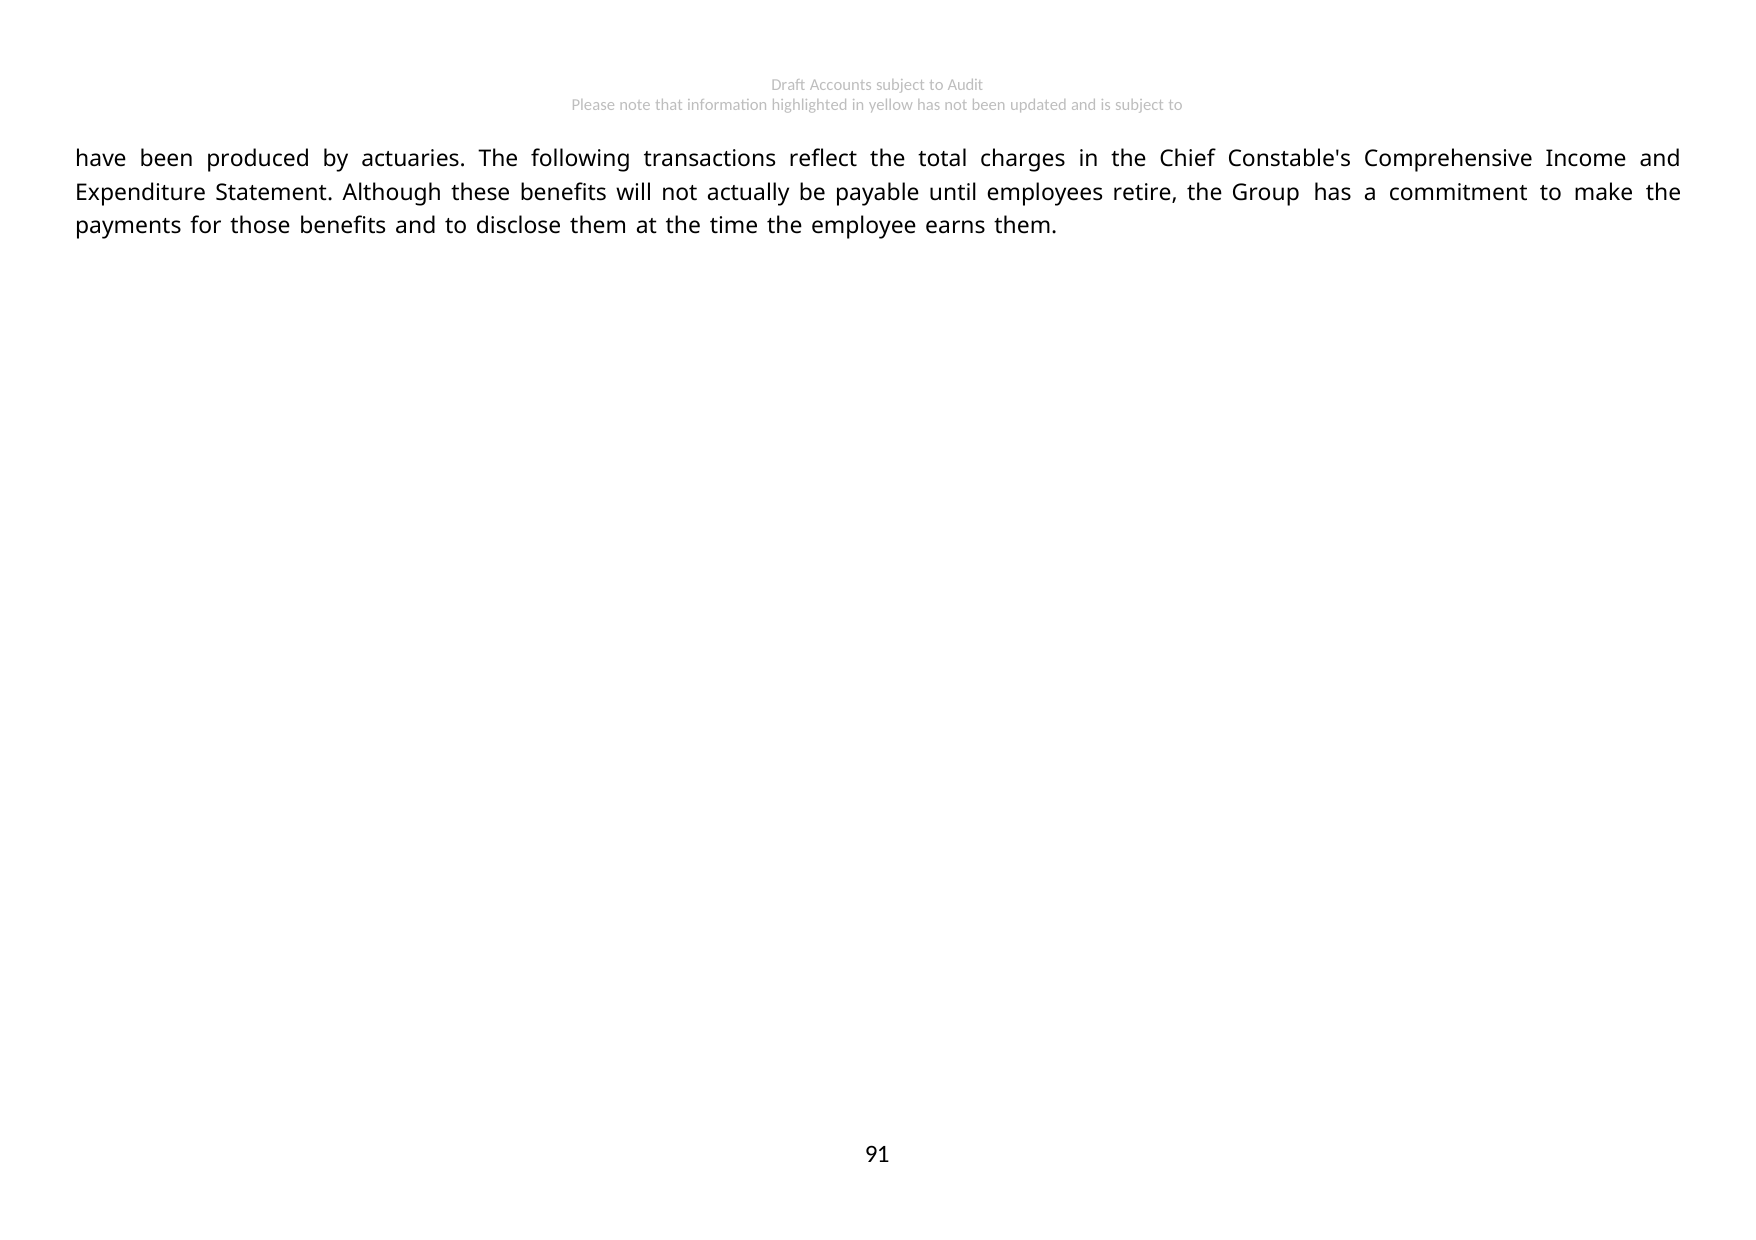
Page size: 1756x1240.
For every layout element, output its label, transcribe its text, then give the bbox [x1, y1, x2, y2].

text have been produced by actuaries. The following transactions reflect the total charges in the Chief Constable's Comprehensive Income and Expenditure Statement. Although these benefits will not actually be payable until employees retire, the Group has a commitment to make the payments for those benefits and to disclose them at the time the employee earns them. [75, 142, 1681, 240]
